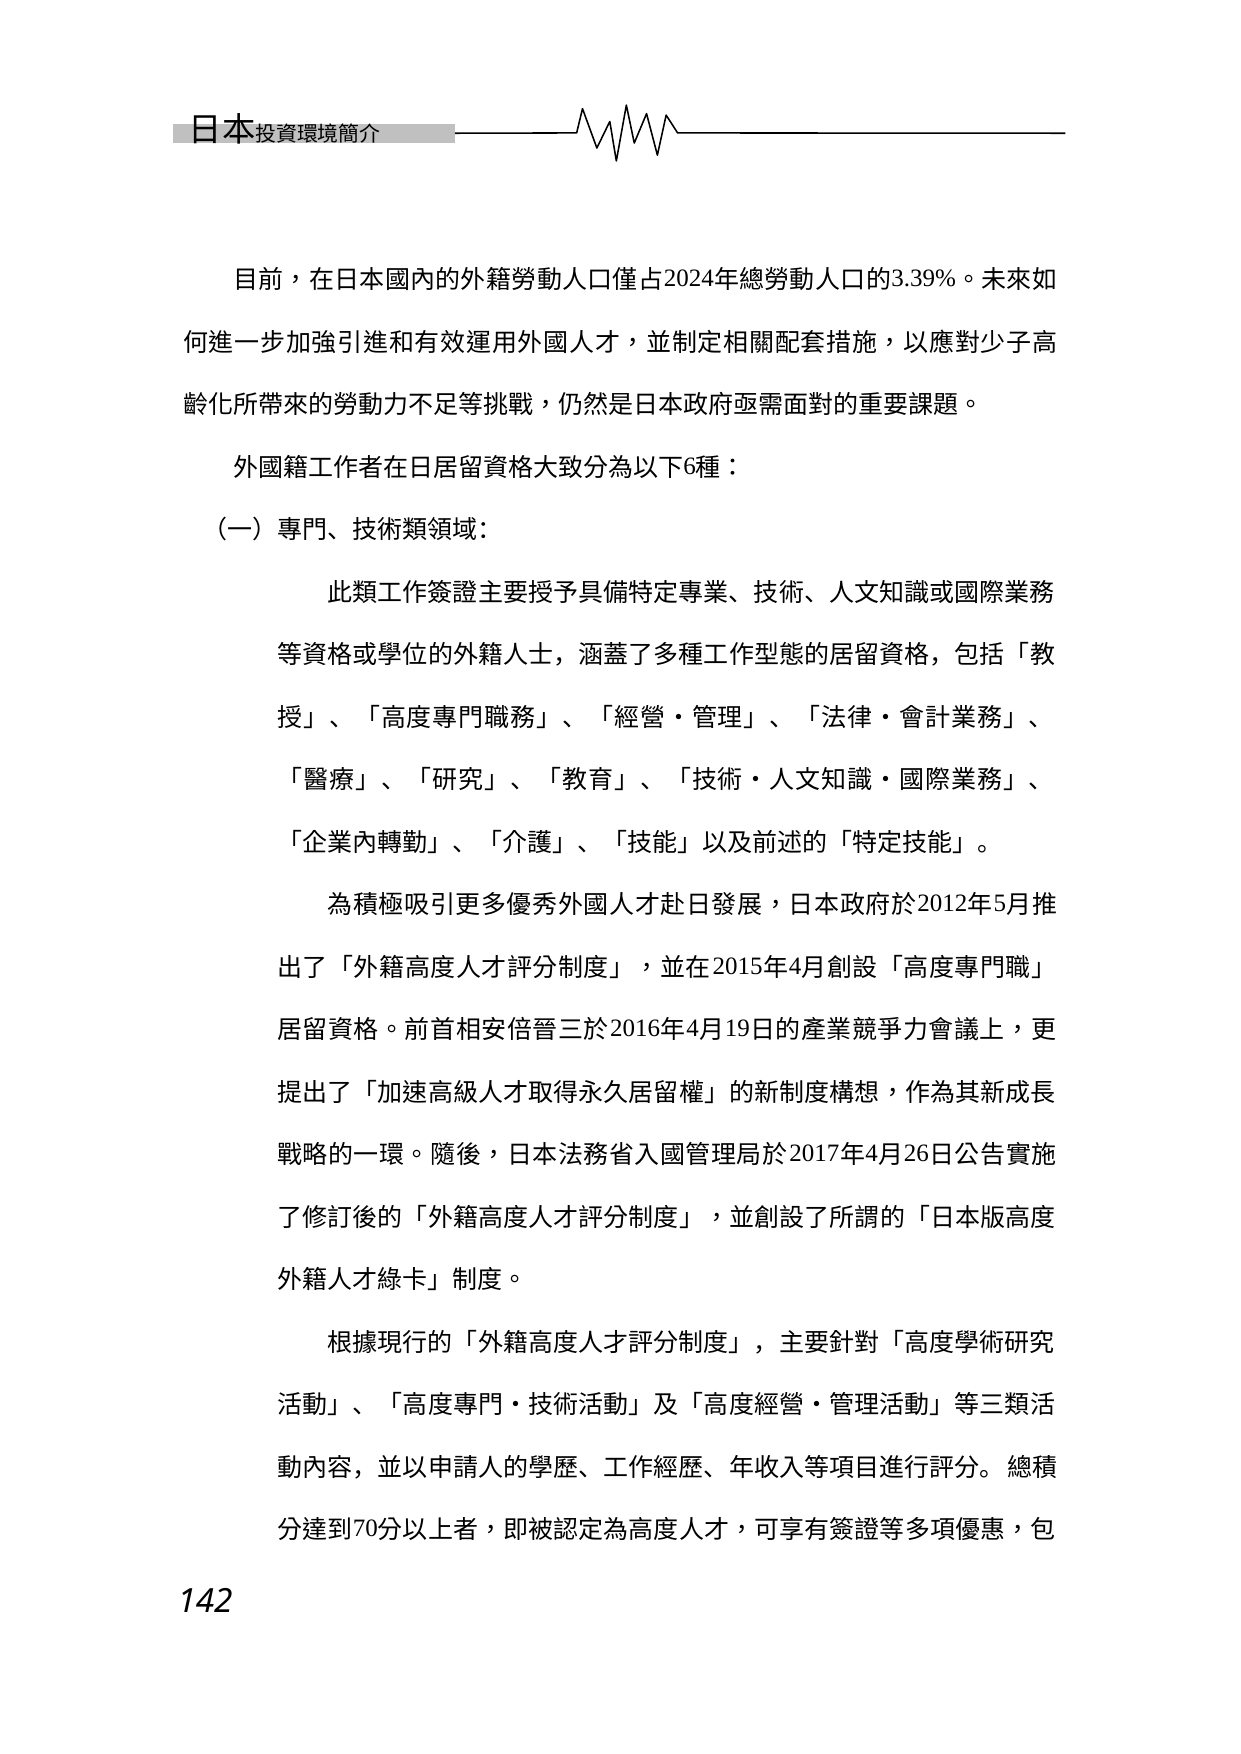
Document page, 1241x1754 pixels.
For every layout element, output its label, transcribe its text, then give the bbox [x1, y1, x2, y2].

text （一）專門、技術類領域： [202, 486, 1057, 549]
text 外國籍工作者在日居留資格大致分為以下6種： [183, 424, 1057, 486]
text 目前，在日本國內的外籍勞動人口僅占2024年總勞動人口的3.39%。未來如何進一步加強引進和有效運用外國人才，並制定相關配套措施，以應對少子高齡化所帶來的勞動力不足等挑戰，仍然是日本政府亟需面對的重要課題。 [183, 236, 1057, 424]
text 根據現行的「外籍高度人才評分制度」，主要針對「高度學術研究活動」、「高度專門・技術活動」及「高度經營・管理活動」等三類活動內容，並以申請人的學歷、工作經歷、年收入等項目進行評分。總積分達到70分以上者，即被認定為高度人才，可享有簽證等多項優惠，包 [277, 1299, 1057, 1549]
text 此類工作簽證主要授予具備特定專業、技術、人文知識或國際業務等資格或學位的外籍人士，涵蓋了多種工作型態的居留資格，包括「教授」、「高度專門職務」、「經營・管理」、「法律・會計業務」、「醫療」、「研究」、「教育」、「技術・人文知識・國際業務」、「企業內轉勤」、「介護」、「技能」以及前述的「特定技能」。 [277, 549, 1057, 861]
text 為積極吸引更多優秀外國人才赴日發展，日本政府於2012年5月推出了「外籍高度人才評分制度」，並在2015年4月創設「高度專門職」居留資格。前首相安倍晉三於2016年4月19日的產業競爭力會議上，更提出了「加速高級人才取得永久居留權」的新制度構想，作為其新成長戰略的一環。隨後，日本法務省入國管理局於2017年4月26日公告實施了修訂後的「外籍高度人才評分制度」，並創設了所謂的「日本版高度外籍人才綠卡」制度。 [277, 861, 1057, 1299]
